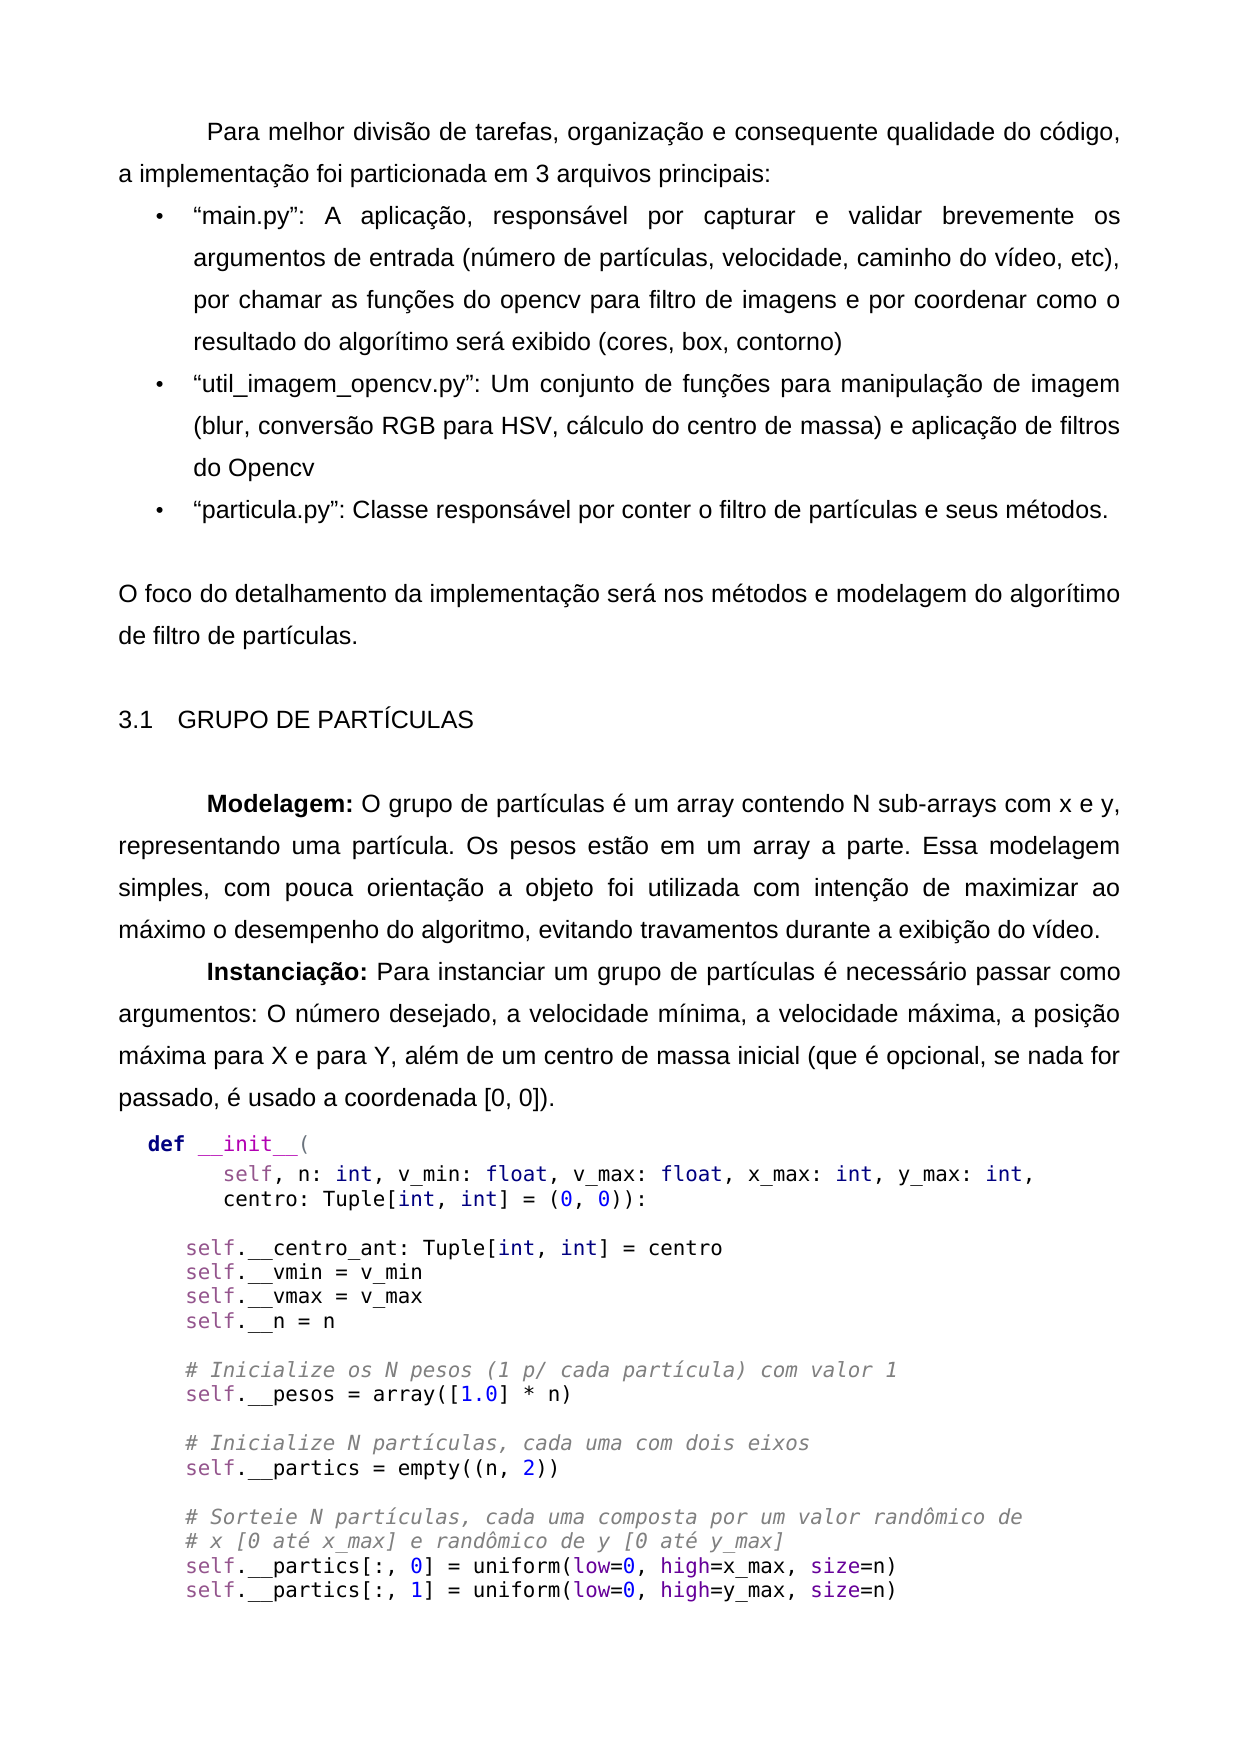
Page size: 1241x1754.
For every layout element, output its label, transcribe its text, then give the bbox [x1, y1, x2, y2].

text O foco do detalhamento da implementação será nos métodos e modelagem do algorítimo de filtro de partículas. [118, 580, 1122, 650]
text self.__vmin = v_min [148, 1260, 1093, 1284]
text # Sorteie N partículas, cada uma composta por um valor randômico de [148, 1505, 1093, 1529]
text # Inicialize os N pesos (1 p/ cada partícula) com valor 1 [148, 1358, 1093, 1382]
list “main.py”: A aplicação, responsável por capturar e validar brevemente os argumentos de entrada (número de partículas, velocidade, caminho do vídeo, etc), por chamar as funções do opencv para filtro de imagens e por coordenar como o resultado do algorítimo será exibido (cores, box, contorno) [156, 202, 1122, 356]
text # Inicialize N partículas, cada uma com dois eixos [148, 1431, 1093, 1456]
text # x [0 até x_max] e randômico de y [0 até y_max] [148, 1529, 1093, 1554]
text centro: Tuple[int, int] = (0, 0)): [148, 1186, 1093, 1211]
text self.__pesos = array([1.0] * n) [148, 1382, 1093, 1407]
subtitle Grupo de partículas [118, 706, 1122, 734]
text Instanciação: Para instanciar um grupo de partículas é necessário passar como argumentos: O número desejado, a velocidade mínima, a velocidade máxima, a posição máxima para X e para Y, além de um centro de massa inicial (que é opcional, se nada for passado, é usado a coordenada [0, 0]). [118, 958, 1122, 1112]
text self.__partics[:, 1] = uniform(low=0, high=y_max, size=n) [148, 1578, 1093, 1603]
text self.__centro_ant: Tuple[int, int] = centro [148, 1235, 1093, 1260]
text self.__vmax = v_max [148, 1284, 1093, 1309]
text def __init__( [148, 1132, 1093, 1156]
text Para melhor divisão de tarefas, organização e consequente qualidade do código, a implementação foi particionada em 3 arquivos principais: [118, 118, 1122, 188]
list “util_imagem_opencv.py”: Um conjunto de funções para manipulação de imagem (blur, conversão RGB para HSV, cálculo do centro de massa) e aplicação de filtros do Opencv [156, 370, 1122, 482]
text self.__partics[:, 0] = uniform(low=0, high=x_max, size=n) [148, 1554, 1093, 1578]
list “particula.py”: Classe responsável por conter o filtro de partículas e seus métodos. [156, 496, 1122, 524]
text self.__partics = empty((n, 2)) [148, 1456, 1093, 1480]
text Modelagem: O grupo de partículas é um array contendo N sub-arrays com x e y, representando uma partícula. Os pesos estão em um array a parte. Essa modelagem simples, com pouca orientação a objeto foi utilizada com intenção de maximizar ao máximo o desempenho do algoritmo, evitando travamentos durante a exibição do vídeo. [118, 790, 1122, 944]
text self, n: int, v_min: float, v_max: float, x_max: int, y_max: int, [148, 1162, 1093, 1186]
text self.__n = n [148, 1309, 1093, 1333]
